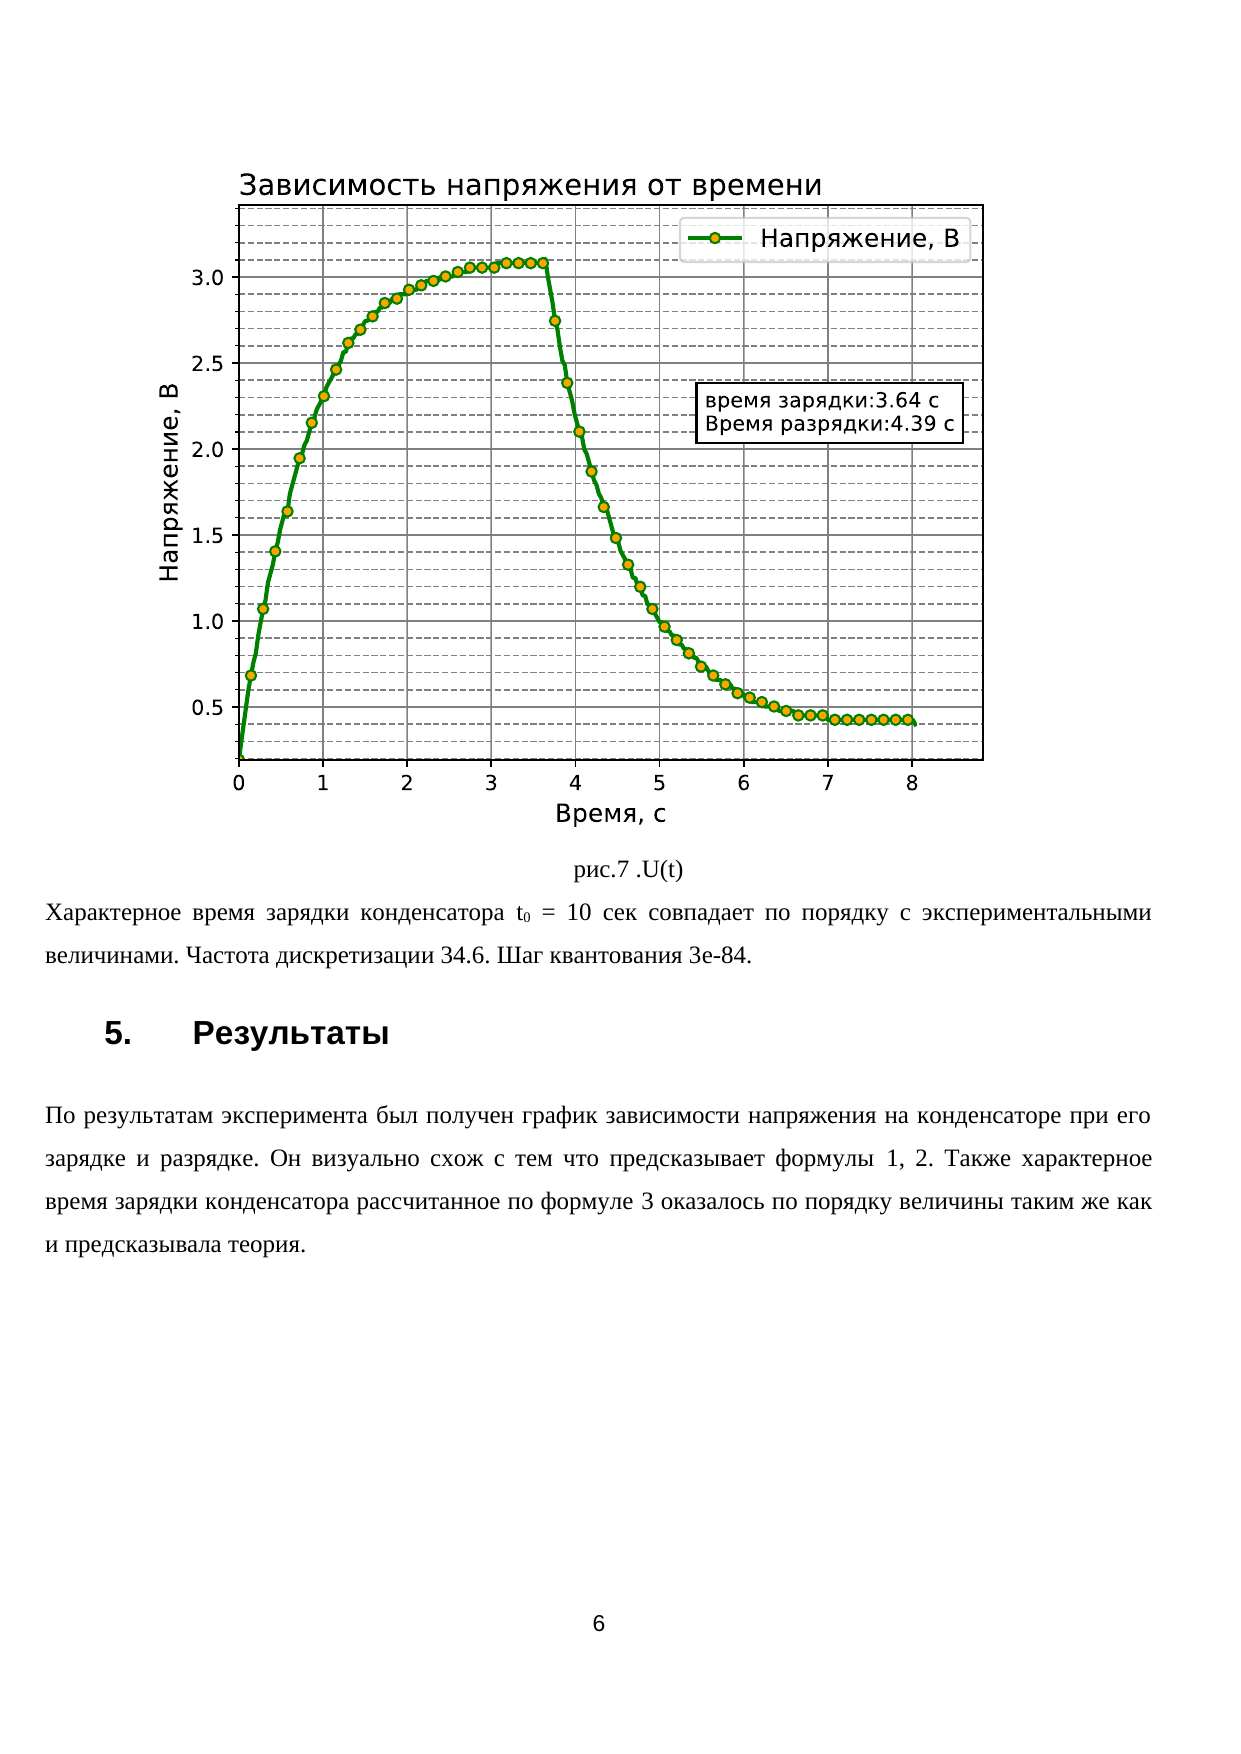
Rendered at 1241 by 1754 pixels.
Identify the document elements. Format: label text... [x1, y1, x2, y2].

text рис.7 .U(t) [45, 854, 1152, 883]
text Характерное время зарядки конденсатора t0 = 10 сек совпадает по порядку с экспериментальными величинами. Частота дискретизации 34.6. Шаг квантования 3e-84. [45, 897, 1152, 969]
subtitle Результаты [45, 1013, 1152, 1051]
text По результатам эксперимента был получен график зависимости напряжения на конденсаторе при его зарядке и разрядке. Он визуально схож с тем что предсказывает формулы 1, 2. Также характерное время зарядки конденсатора рассчитанное по формуле 3 оказалось по порядку величины таким же как и предсказывала теория. [45, 1100, 1152, 1258]
